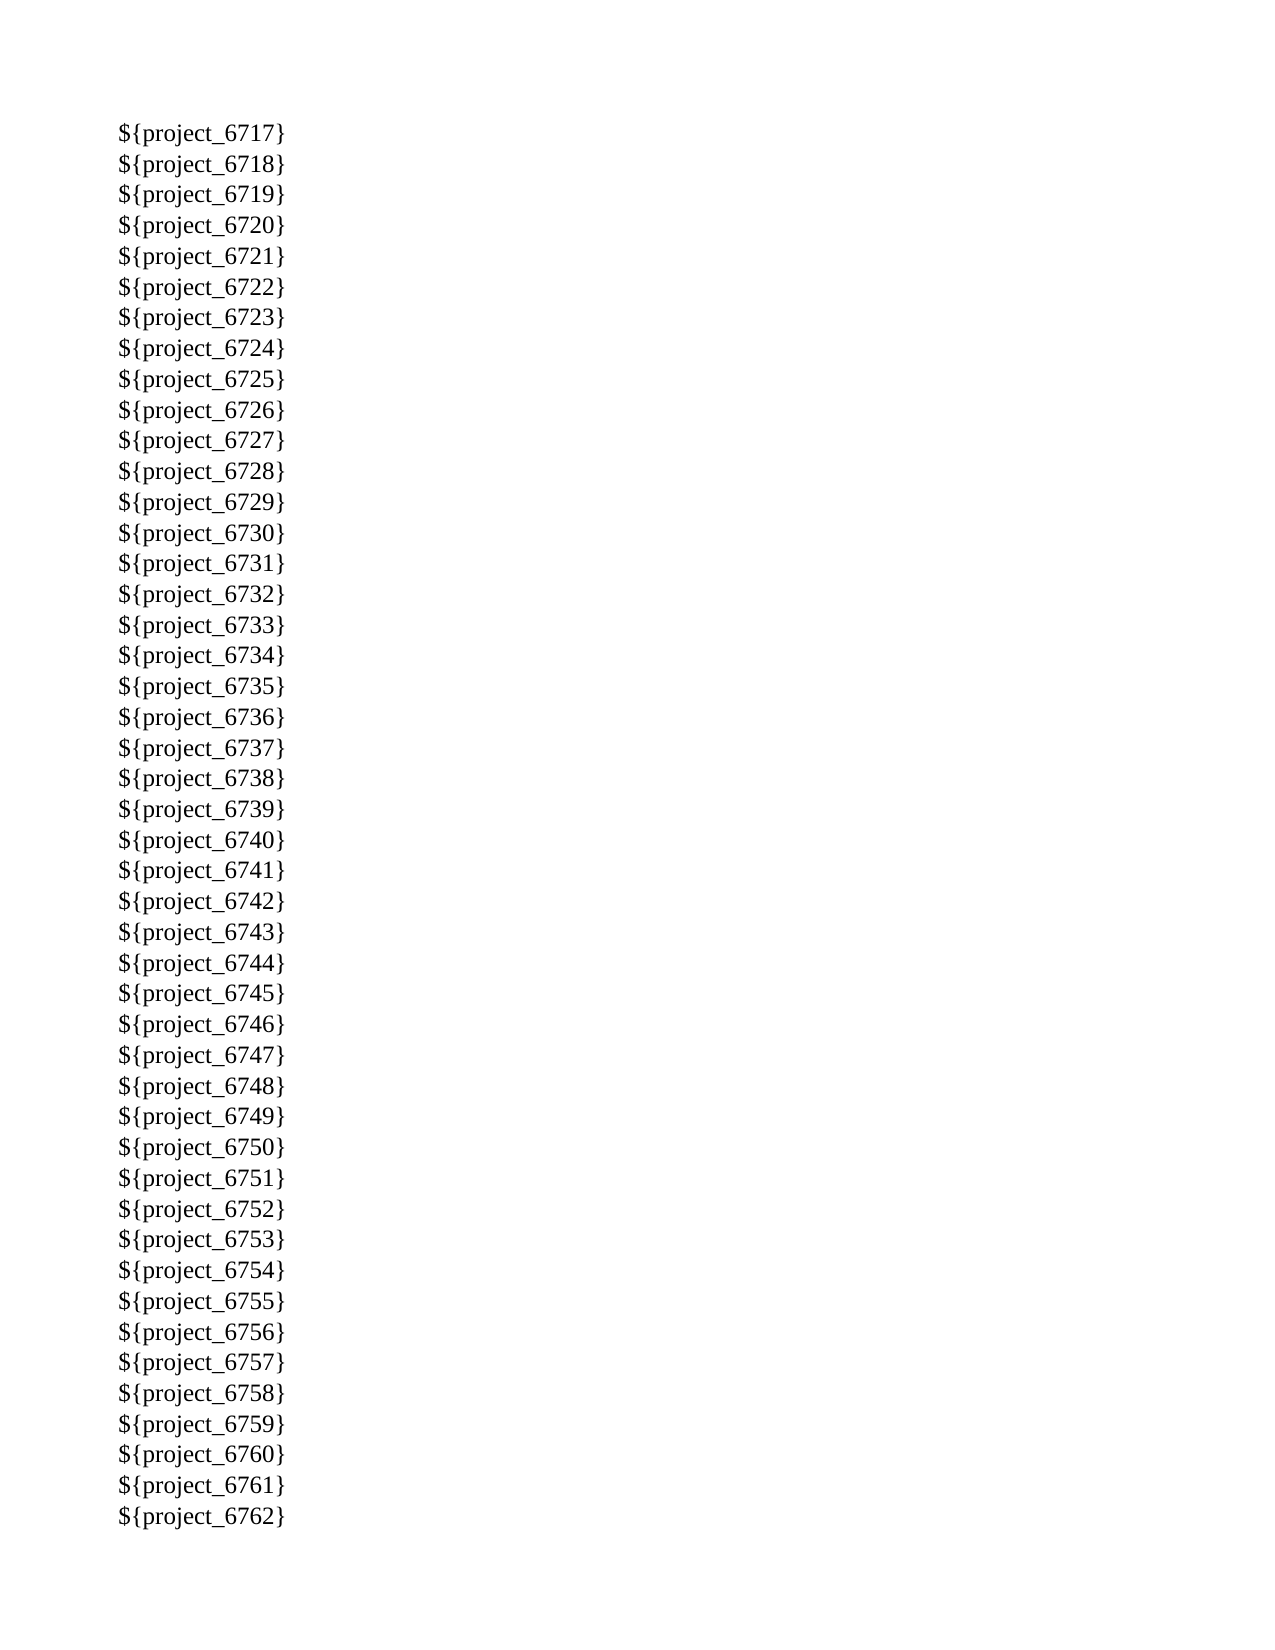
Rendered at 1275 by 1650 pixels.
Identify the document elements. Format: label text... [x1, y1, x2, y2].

text ${project_6726} [118, 395, 1157, 423]
text ${project_6727} [118, 425, 1157, 454]
text ${project_6759} [118, 1409, 1157, 1437]
text ${project_6747} [118, 1040, 1157, 1069]
text ${project_6745} [118, 978, 1157, 1007]
text ${project_6724} [118, 333, 1157, 362]
text ${project_6717} [118, 118, 1157, 147]
text ${project_6762} [118, 1501, 1157, 1530]
text ${project_6753} [118, 1224, 1157, 1253]
text ${project_6750} [118, 1132, 1157, 1161]
text ${project_6737} [118, 733, 1157, 761]
text ${project_6756} [118, 1317, 1157, 1345]
text ${project_6725} [118, 364, 1157, 393]
text ${project_6728} [118, 456, 1157, 485]
text ${project_6735} [118, 671, 1157, 700]
text ${project_6730} [118, 518, 1157, 546]
text ${project_6744} [118, 948, 1157, 977]
text ${project_6748} [118, 1071, 1157, 1099]
text ${project_6721} [118, 241, 1157, 270]
text ${project_6760} [118, 1439, 1157, 1468]
text ${project_6720} [118, 210, 1157, 239]
text ${project_6752} [118, 1194, 1157, 1222]
text ${project_6739} [118, 794, 1157, 823]
text ${project_6741} [118, 856, 1157, 884]
text ${project_6751} [118, 1163, 1157, 1192]
text ${project_6740} [118, 825, 1157, 854]
text ${project_6749} [118, 1101, 1157, 1130]
text ${project_6719} [118, 179, 1157, 208]
text ${project_6723} [118, 302, 1157, 331]
text ${project_6722} [118, 272, 1157, 301]
text ${project_6733} [118, 610, 1157, 638]
text ${project_6758} [118, 1378, 1157, 1407]
text ${project_6731} [118, 548, 1157, 577]
text ${project_6729} [118, 487, 1157, 516]
text ${project_6718} [118, 149, 1157, 178]
text ${project_6761} [118, 1470, 1157, 1499]
text ${project_6746} [118, 1009, 1157, 1038]
text ${project_6732} [118, 579, 1157, 608]
text ${project_6738} [118, 763, 1157, 792]
text ${project_6743} [118, 917, 1157, 946]
text ${project_6736} [118, 702, 1157, 731]
text ${project_6734} [118, 641, 1157, 669]
text ${project_6754} [118, 1255, 1157, 1284]
text ${project_6757} [118, 1347, 1157, 1376]
text ${project_6755} [118, 1286, 1157, 1314]
text ${project_6742} [118, 886, 1157, 915]
